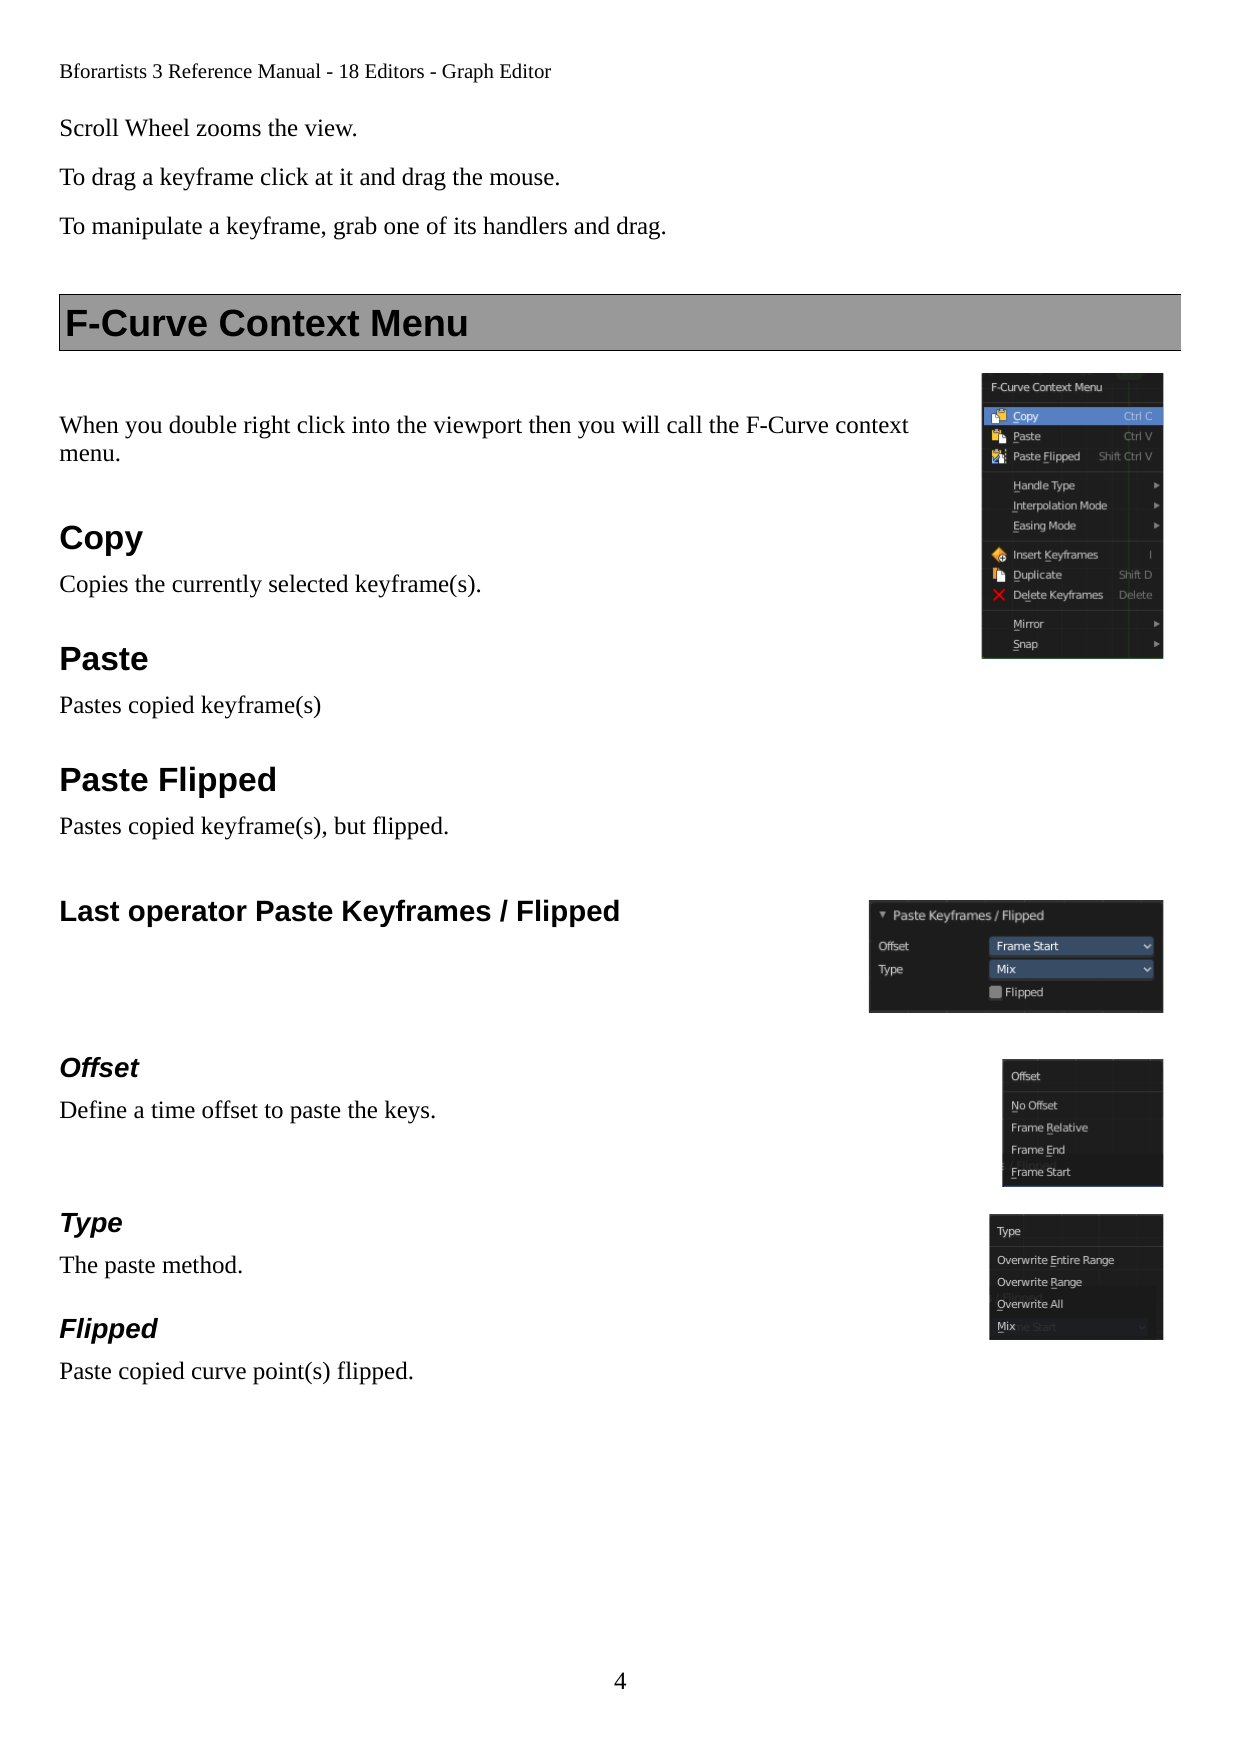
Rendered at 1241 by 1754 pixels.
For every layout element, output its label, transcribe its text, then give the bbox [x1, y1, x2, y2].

picture [868, 900, 1164, 1013]
picture [981, 373, 1164, 659]
subtitle Flipped [59, 1312, 1181, 1344]
text Copies the currently selected keyframe(s). [59, 569, 981, 597]
picture [1002, 1059, 1164, 1187]
subtitle Type [59, 1206, 1181, 1238]
text The paste method. [59, 1251, 989, 1279]
text Pastes copied keyframe(s) [59, 690, 1181, 718]
subtitle [1164, 517, 1181, 556]
text Paste copied curve point(s) flipped. [59, 1356, 1181, 1385]
text To drag a keyframe click at it and drag the mouse. [59, 162, 1181, 190]
text Scroll Wheel zooms the view. [59, 113, 1181, 141]
subtitle Last operator Paste Keyframes / Flipped [59, 894, 1181, 928]
text When you double right click into the viewport then you will call the F-Curve context menu. [59, 410, 981, 467]
subtitle Paste [59, 638, 1181, 677]
table_header F-Curve Context Menu [60, 295, 1181, 350]
text Define a time offset to paste the keys. [59, 1096, 1002, 1124]
text Pastes copied keyframe(s), but flipped. [59, 811, 1181, 839]
subtitle Copy [59, 517, 981, 556]
subtitle Offset [59, 1051, 1181, 1083]
text To manipulate a keyframe, grab one of its handlers and drag. [59, 211, 1181, 239]
picture [989, 1214, 1164, 1340]
subtitle Paste Flipped [59, 759, 1181, 798]
text [1164, 1251, 1181, 1279]
